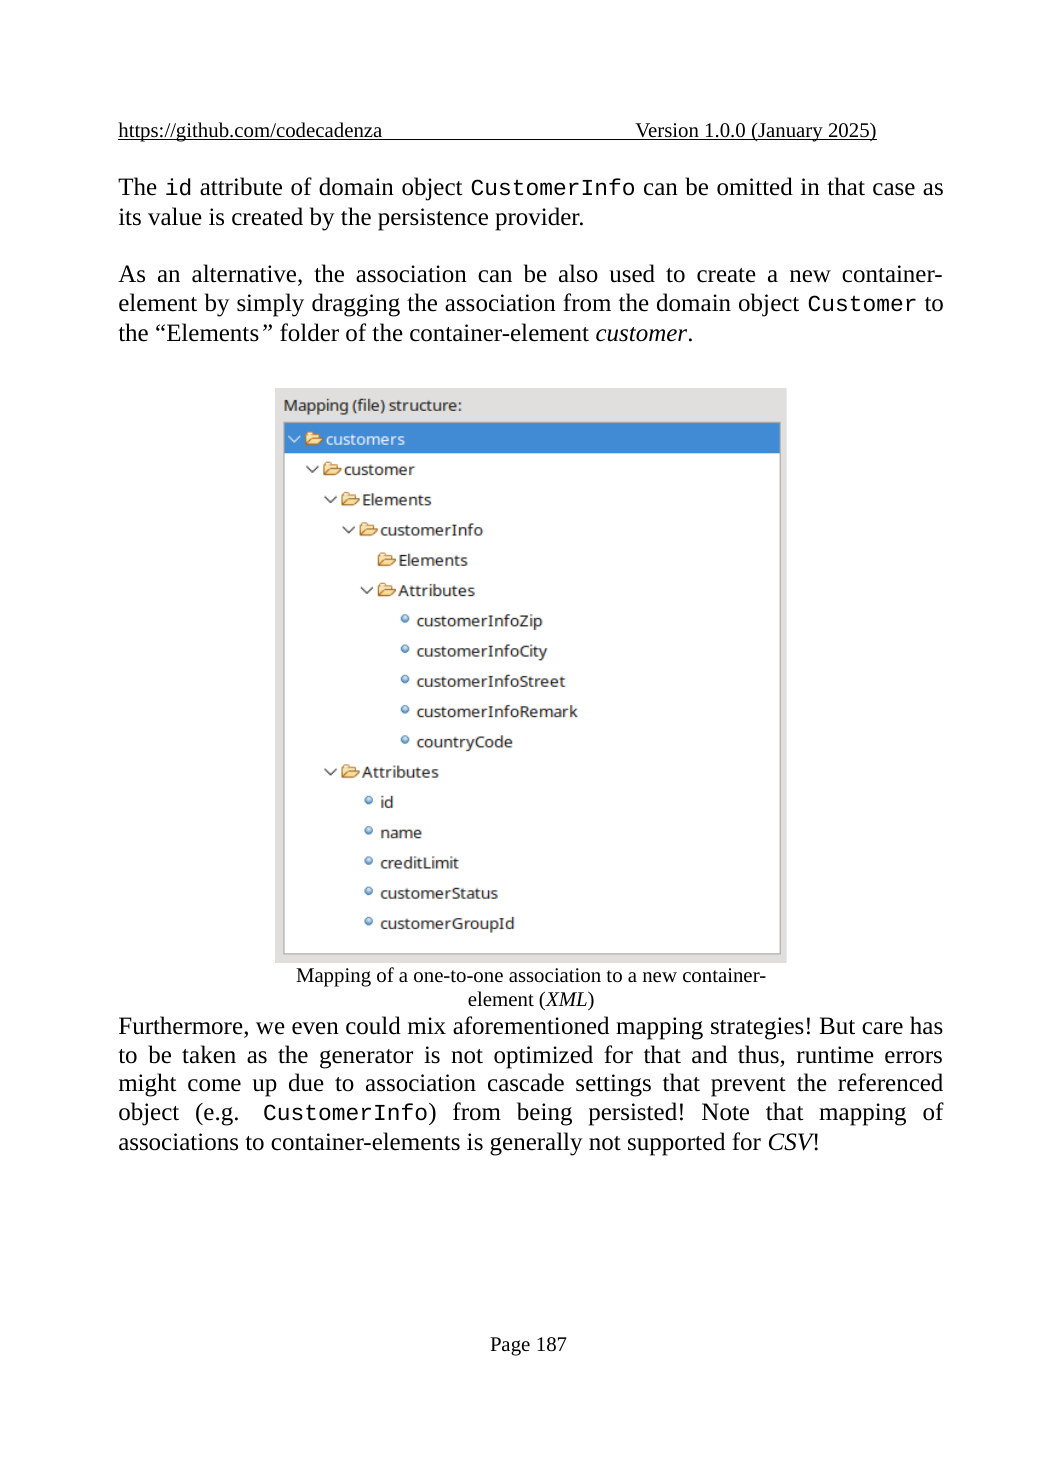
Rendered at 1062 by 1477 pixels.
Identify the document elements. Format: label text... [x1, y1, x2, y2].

text Furthermore, we even could mix aforementioned mapping strategies! But care has to be taken as the generator is not optimized for that and thus, runtime errors might come up due to association cascade settings that prevent the referenced object (e.g. CustomerInfo) from being persisted! Note that mapping of associations to container-elements is generally not supported for CSV! [118, 904, 944, 1156]
text Mapping of a one-to-one association to a new container-element (XML) [275, 963, 787, 1011]
text The id attribute of domain object CustomerInfo can be omitted in that case as its value is created by the persistence provider. [118, 172, 944, 231]
picture [275, 388, 787, 963]
text As an alternative, the association can be also used to create a new container-element by simply dragging the association from the domain object Customer to the “Elements” folder of the container-element customer. [118, 259, 944, 347]
